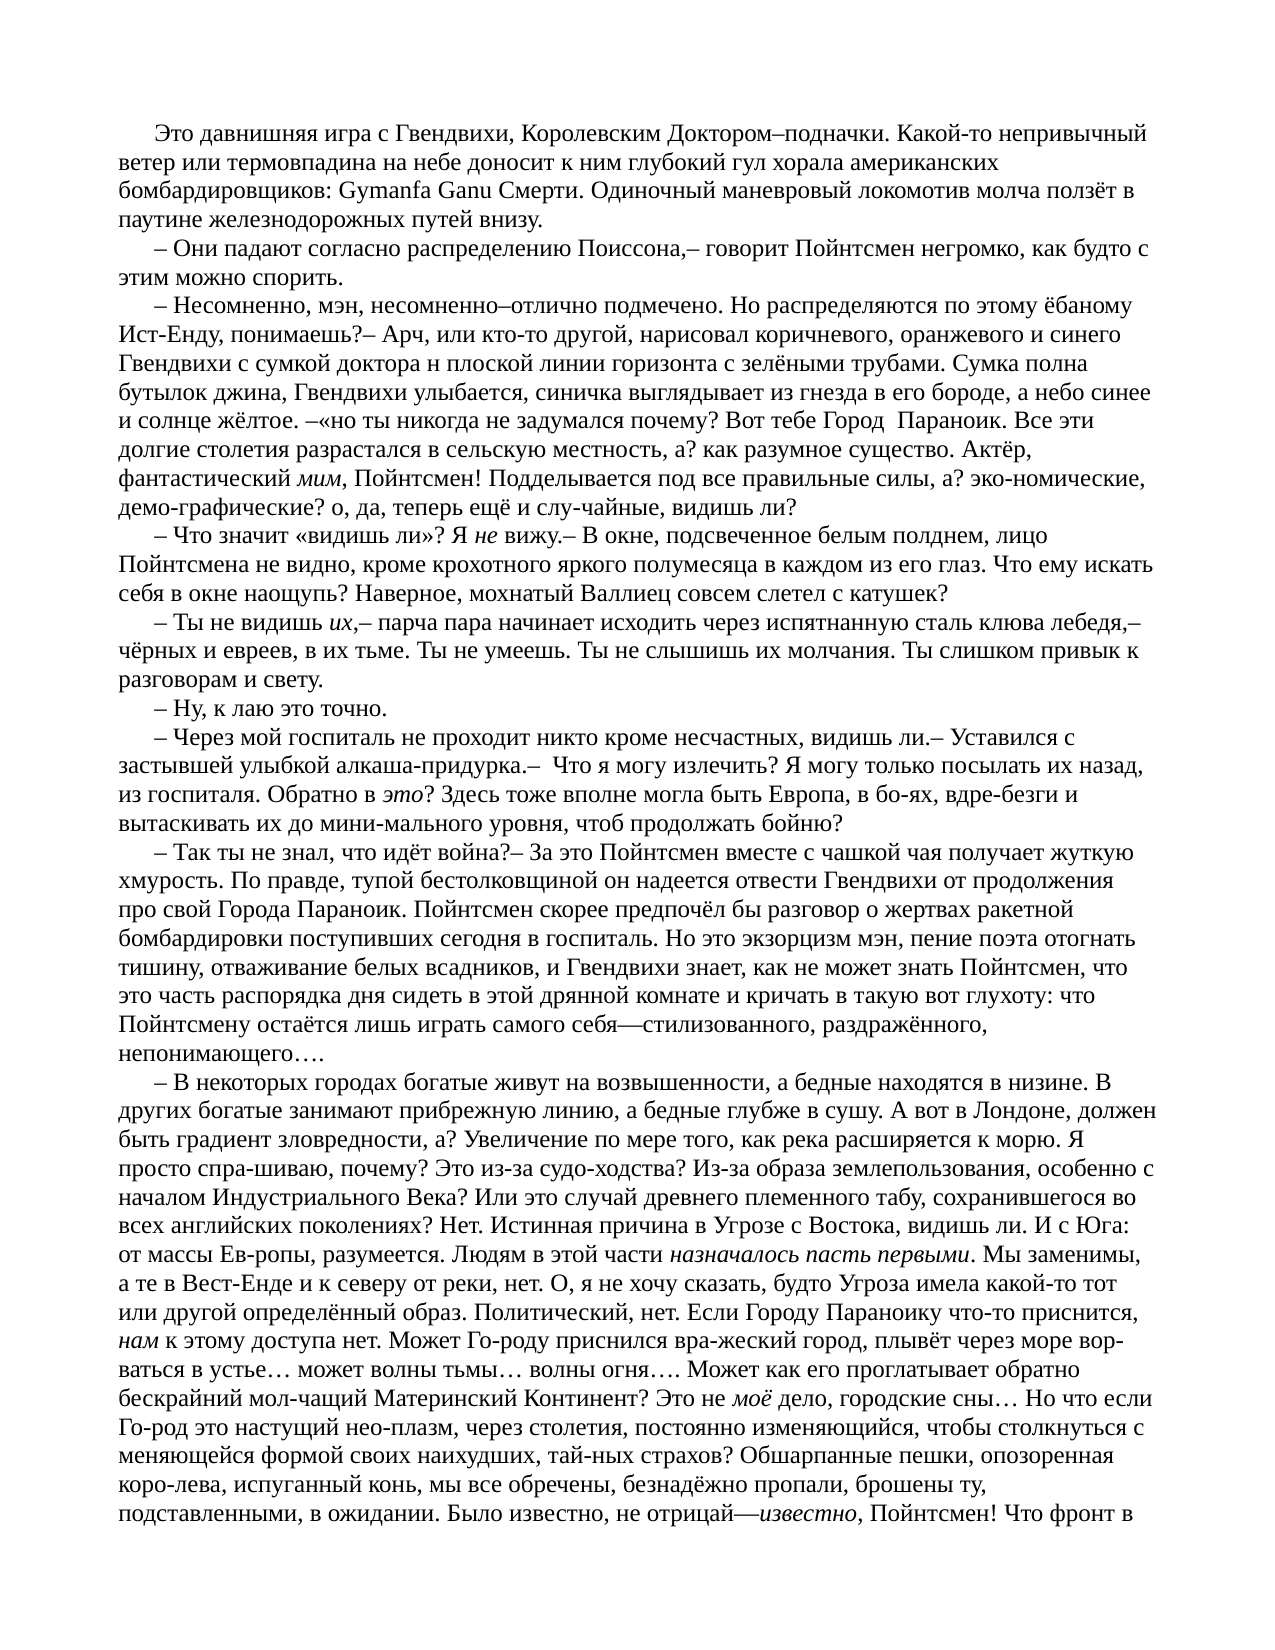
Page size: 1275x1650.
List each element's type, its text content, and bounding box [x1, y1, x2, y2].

text – Через мой госпиталь не проходит никто кроме несчастных, видишь ли.– Уставился с застывшей улыбкой алкаша-придурка.– Что я могу излечить? Я могу только посылать их назад, из госпиталя. Обратно в это? Здесь тоже вполне могла быть Европа, в бо-ях, вдре-безги и вытаскивать их до мини-мального уровня, чтоб продолжать бойню? [118, 722, 1157, 837]
text – Так ты не знал, что идёт война?– За это Пойнтсмен вместе с чашкой чая получает жуткую хмурость. По правде, тупой бестолковщиной он надеется отвести Гвендвихи от продолжения про свой Города Параноик. Пойнтсмен скорее предпочёл бы разговор о жертвах ракетной бомбардировки поступивших сегодня в госпиталь. Но это экзорцизм мэн, пение поэта отогнать тишину, отваживание белых всадников, и Гвендвихи знает, как не может знать Пойнтсмен, что это часть распорядка дня сидеть в этой дрянной комнате и кричать в такую вот глухоту: что Пойнтсмену остаётся лишь играть самого себя—стилизованного, раздражённого, непонимающего…. [118, 837, 1157, 1067]
text – Ну, к лаю это точно. [118, 693, 1157, 722]
text Это давнишняя игра с Гвендвихи, Королевским Доктором–подначки. Какой-то непривычный ветер или термовпадина на небе доносит к ним глубокий гул хорала американских бомбардировщиков: Gymanfa Ganu Смерти. Одиночный маневровый локомотив молча ползёт в паутине железнодорожных путей внизу. [118, 118, 1157, 233]
text – Несомненно, мэн, несомненно–отлично подмечено. Но распределяются по этому ёбаному Ист-Енду, понимаешь?– Арч, или кто-то другой, нарисовал коричневого, оранжевого и синего Гвендвихи с сумкой доктора н плоской линии горизонта с зелёными трубами. Сумка полна бутылок джина, Гвендвихи улыбается, синичка выглядывает из гнезда в его бороде, а небо синее и солнце жёлтое. –«но ты никогда не задумался почему? Вот тебе Город Параноик. Все эти долгие столетия разрастался в сельскую местность, а? как разумное существо. Актёр, фантастический мим, Пойнтсмен! Подделывается под все правильные силы, а? эко-номические, демо-графические? о, да, теперь ещё и слу-чайные, видишь ли? [118, 291, 1157, 521]
text – Ты не видишь их,– парча пара начинает исходить через испятнанную сталь клюва лебедя,– чёрных и евреев, в их тьме. Ты не умеешь. Ты не слышишь их молчания. Ты слишком привык к разговорам и свету. [118, 607, 1157, 693]
text – Они падают согласно распределению Поиссона,– говорит Пойнтсмен негромко, как будто с этим можно спорить. [118, 233, 1157, 291]
text – В некоторых городах богатые живут на возвышенности, а бедные находятся в низине. В других богатые занимают прибрежную линию, а бедные глубже в сушу. А вот в Лондоне, должен быть градиент зловредности, а? Увеличение по мере того, как река расширяется к морю. Я просто спра-шиваю, почему? Это из-за судо-ходства? Из-за образа землепользования, особенно с началом Индустриального Века? Или это случай древнего племенного табу, сохранившегося во всех английских поколениях? Нет. Истинная причина в Угрозе с Востока, видишь ли. И с Юга: от массы Ев-ропы, разумеется. Людям в этой части назначалось пасть первыми. Мы заменимы, а те в Вест-Енде и к северу от реки, нет. О, я не хочу сказать, будто Угроза имела какой-то тот или другой определённый образ. Политический, нет. Если Городу Параноику что-то приснится, нам к этому доступа нет. Может Го-роду приснился вра-жеский город, плывёт через море вор-ваться в устье… может волны тьмы… волны огня…. Может как его проглатывает обратно бескрайний мол-чащий Материнский Континент? Это не моё дело, городские сны… Но что если Го-род это настущий нео-плазм, через столетия, постоянно изменяющийся, чтобы столкнуться с меняющейся формой своих наихудших, тай-ных страхов? Обшарпанные пешки, опозоренная коро-лева, испуганный конь, мы все обречены, безнадёжно пропали, брошены ту, подставленными, в ожидании. Было известно, не отрицай—известно, Пойнтсмен! Что фронт в [118, 1067, 1157, 1527]
text – Что значит «видишь ли»? Я не вижу.– В окне, подсвеченное белым полднем, лицо Пойнтсмена не видно, кроме крохотного яркого полумесяца в каждом из его глаз. Что ему искать себя в окне наощупь? Наверное, мохнатый Валлиец совсем слетел с катушек? [118, 521, 1157, 607]
